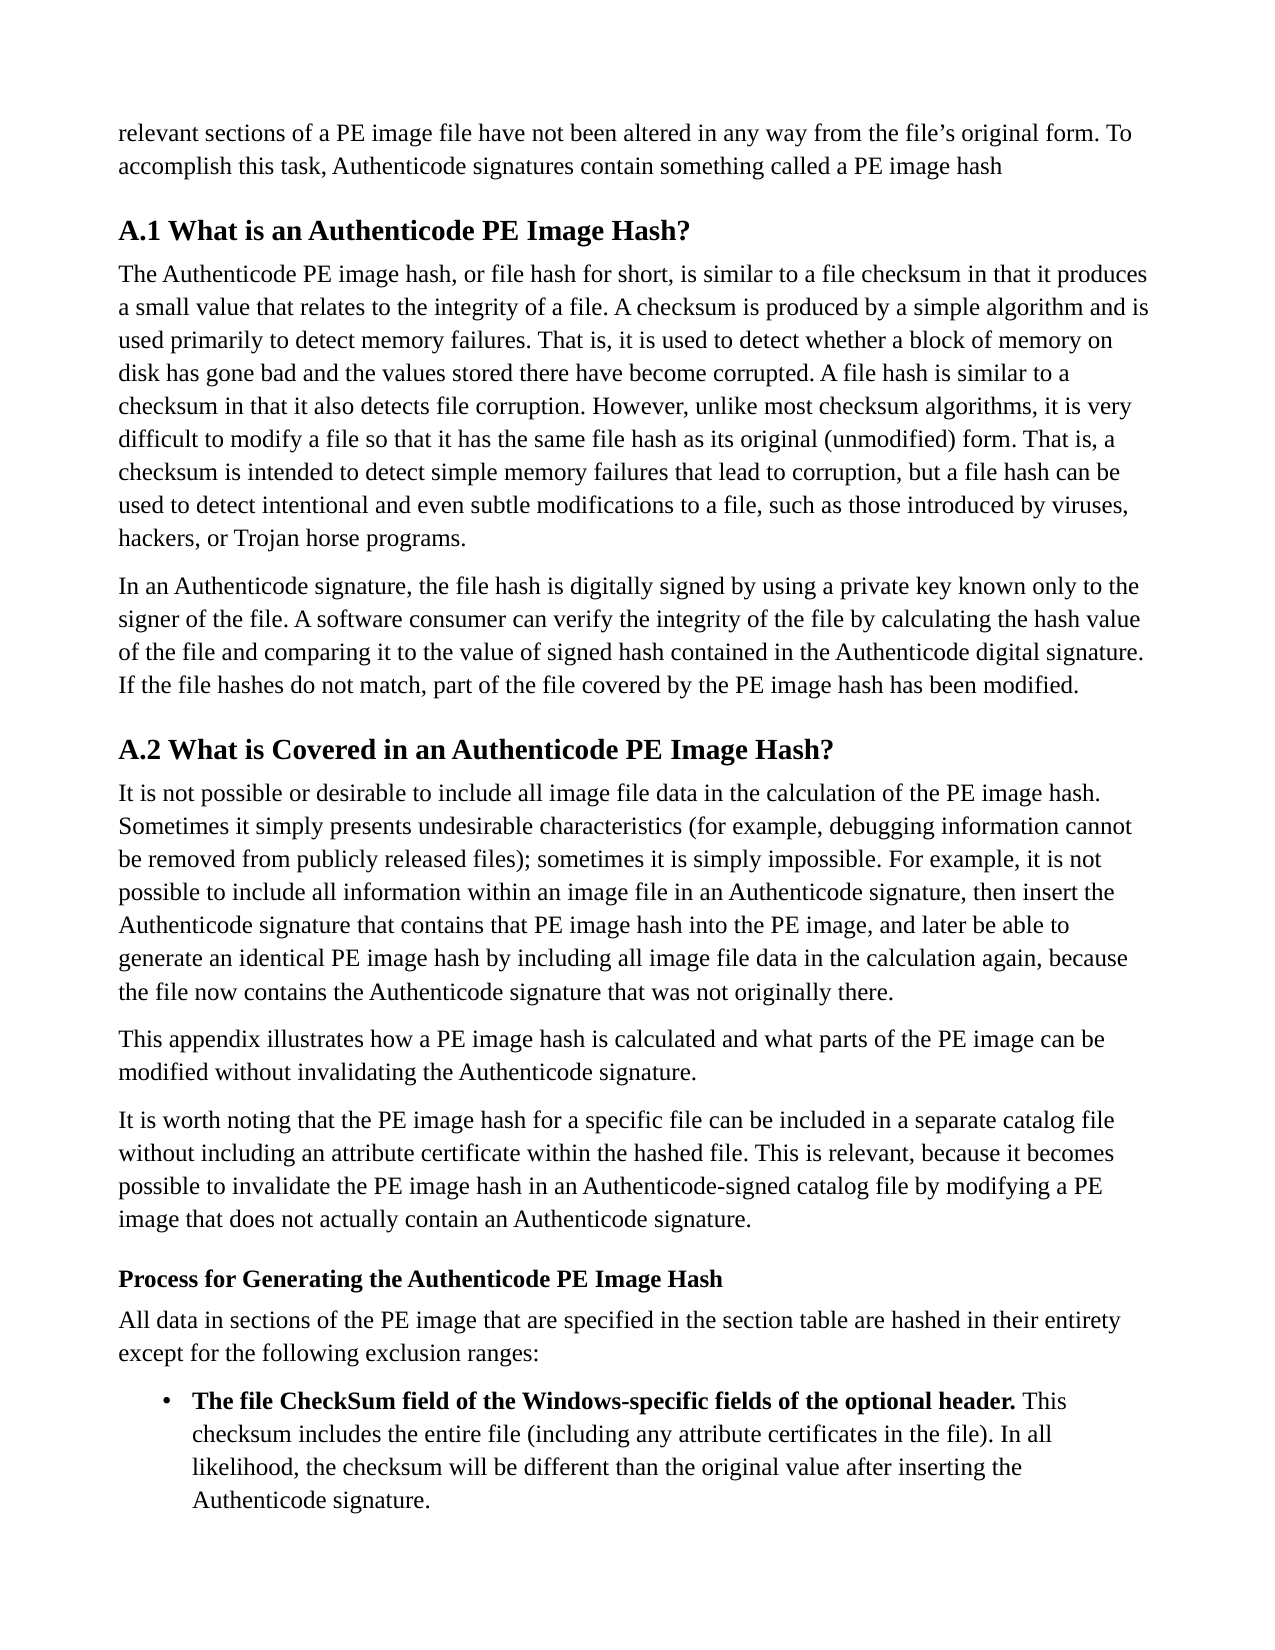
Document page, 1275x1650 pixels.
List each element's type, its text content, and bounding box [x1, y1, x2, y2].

subtitle A.2 What is Covered in an Authenticode PE Image Hash? [118, 732, 1157, 766]
text It is worth noting that the PE image hash for a specific file can be included in a separate catalog file without including an attribute certificate within the hashed file. This is relevant, because it becomes possible to invalidate the PE image hash in an Authenticode-signed catalog file by modifying a PE image that does not actually contain an Authenticode signature. [118, 1105, 1157, 1233]
text The Authenticode PE image hash, or file hash for short, is similar to a file checksum in that it produces a small value that relates to the integrity of a file. A checksum is produced by a simple algorithm and is used primarily to detect memory failures. That is, it is used to detect whether a block of memory on disk has gone bad and the values stored there have become corrupted. A file hash is similar to a checksum in that it also detects file corruption. However, unlike most checksum algorithms, it is very difficult to modify a file so that it has the same file hash as its original (unmodified) form. That is, a checksum is intended to detect simple memory failures that lead to corruption, but a file hash can be used to detect intentional and even subtle modifications to a file, such as those introduced by viruses, hackers, or Trojan horse programs. [118, 259, 1157, 552]
subtitle Process for Generating the Authenticode PE Image Hash [118, 1264, 1157, 1293]
subtitle A.1 What is an Authenticode PE Image Hash? [118, 213, 1157, 247]
text In an Authenticode signature, the file hash is digitally signed by using a private key known only to the signer of the file. A software consumer can verify the integrity of the file by calculating the hash value of the file and comparing it to the value of signed hash contained in the Authenticode digital signature. If the file hashes do not match, part of the file covered by the PE image hash has been modified. [118, 571, 1157, 699]
list The file CheckSum field of the Windows-specific fields of the optional header. This checksum includes the entire file (including any attribute certificates in the file). In all likelihood, the checksum will be different than the original value after inserting the Authenticode signature. [162, 1386, 1157, 1514]
text It is not possible or desirable to include all image file data in the calculation of the PE image hash. Sometimes it simply presents undesirable characteristics (for example, debugging information cannot be removed from publicly released files); sometimes it is simply impossible. For example, it is not possible to include all information within an image file in an Authenticode signature, then insert the Authenticode signature that contains that PE image hash into the PE image, and later be able to generate an identical PE image hash by including all image file data in the calculation again, because the file now contains the Authenticode signature that was not originally there. [118, 778, 1157, 1005]
text This appendix illustrates how a PE image hash is calculated and what parts of the PE image can be modified without invalidating the Authenticode signature. [118, 1024, 1157, 1086]
text relevant sections of a PE image file have not been altered in any way from the file’s original form. To accomplish this task, Authenticode signatures contain something called a PE image hash [118, 118, 1157, 180]
text All data in sections of the PE image that are specified in the section table are hashed in their entirety except for the following exclusion ranges: [118, 1305, 1157, 1367]
